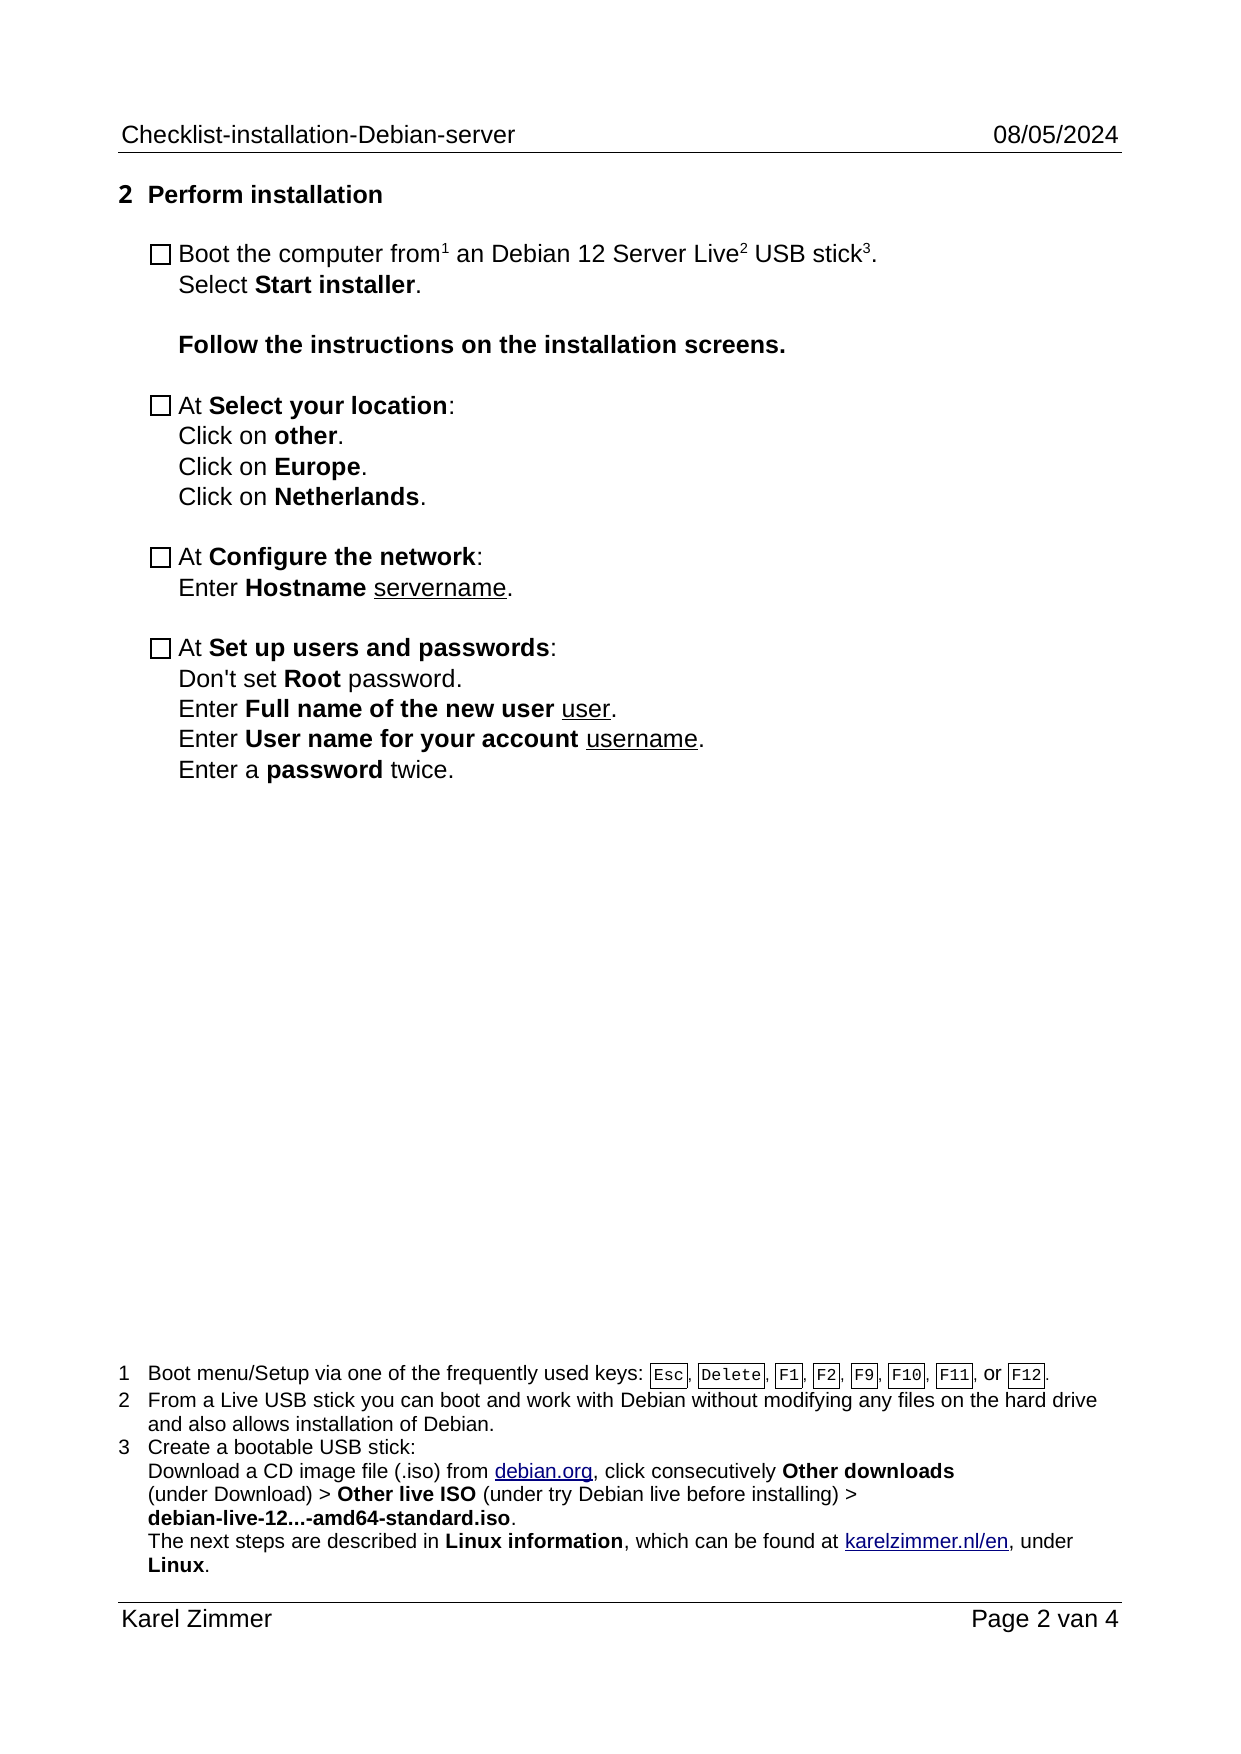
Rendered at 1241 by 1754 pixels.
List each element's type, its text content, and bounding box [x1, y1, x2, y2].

list Perform installation [118, 177, 1122, 211]
table_cell [124, 421, 142, 451]
table_cell [177, 360, 1122, 391]
table_header [142, 239, 177, 269]
table_cell [124, 603, 142, 633]
table_cell [142, 451, 177, 482]
table_header [124, 239, 142, 269]
table_cell [142, 724, 177, 754]
table_cell [142, 300, 177, 330]
table_cell Click on Netherlands. [177, 482, 1122, 512]
table_cell Follow the instructions on the installation screens. [177, 330, 1122, 360]
table_cell [124, 724, 142, 754]
table_cell [124, 482, 142, 512]
table_cell [177, 603, 1122, 633]
table_cell [142, 330, 177, 360]
table_cell [142, 512, 177, 542]
table_cell Enter Hostname servername. [177, 573, 1122, 603]
table_cell [124, 664, 142, 694]
table_cell Click on Europe. [177, 451, 1122, 482]
table_cell [124, 360, 142, 391]
table_cell [124, 300, 142, 330]
table_cell [124, 754, 142, 785]
table_cell [142, 391, 177, 421]
table_cell [177, 512, 1122, 542]
table_cell Enter Full name of the new user USER. [177, 694, 1122, 724]
table_cell Click on other. [177, 421, 1122, 451]
table_cell At Select your location: [177, 391, 1122, 421]
table_cell [142, 421, 177, 451]
table_cell [142, 542, 177, 572]
table_cell Enter User name for your account USERname. [177, 724, 1122, 754]
table_cell Select Start installer. [177, 269, 1122, 300]
table_cell [124, 451, 142, 482]
table_cell Enter a password twice. [177, 754, 1122, 785]
table_cell [124, 694, 142, 724]
table_cell [124, 330, 142, 360]
table_cell At Configure the network: [177, 542, 1122, 572]
table_cell At Set up users and passwords: [177, 633, 1122, 663]
table_cell [124, 633, 142, 663]
table_cell Don't set Root password. [177, 664, 1122, 694]
table_cell [142, 633, 177, 663]
table_cell [124, 573, 142, 603]
table_cell [142, 754, 177, 785]
table_cell [142, 664, 177, 694]
table_cell [124, 269, 142, 300]
table_cell [177, 300, 1122, 330]
table_cell [124, 542, 142, 572]
table_cell [142, 603, 177, 633]
table_cell [142, 360, 177, 391]
table_cell [124, 391, 142, 421]
table_cell [142, 269, 177, 300]
table_cell [142, 694, 177, 724]
table_cell [142, 573, 177, 603]
table_header Boot the computer from an Debian 12 Server Live USB stick. [177, 239, 1122, 269]
table_cell [124, 512, 142, 542]
table_cell [142, 482, 177, 512]
